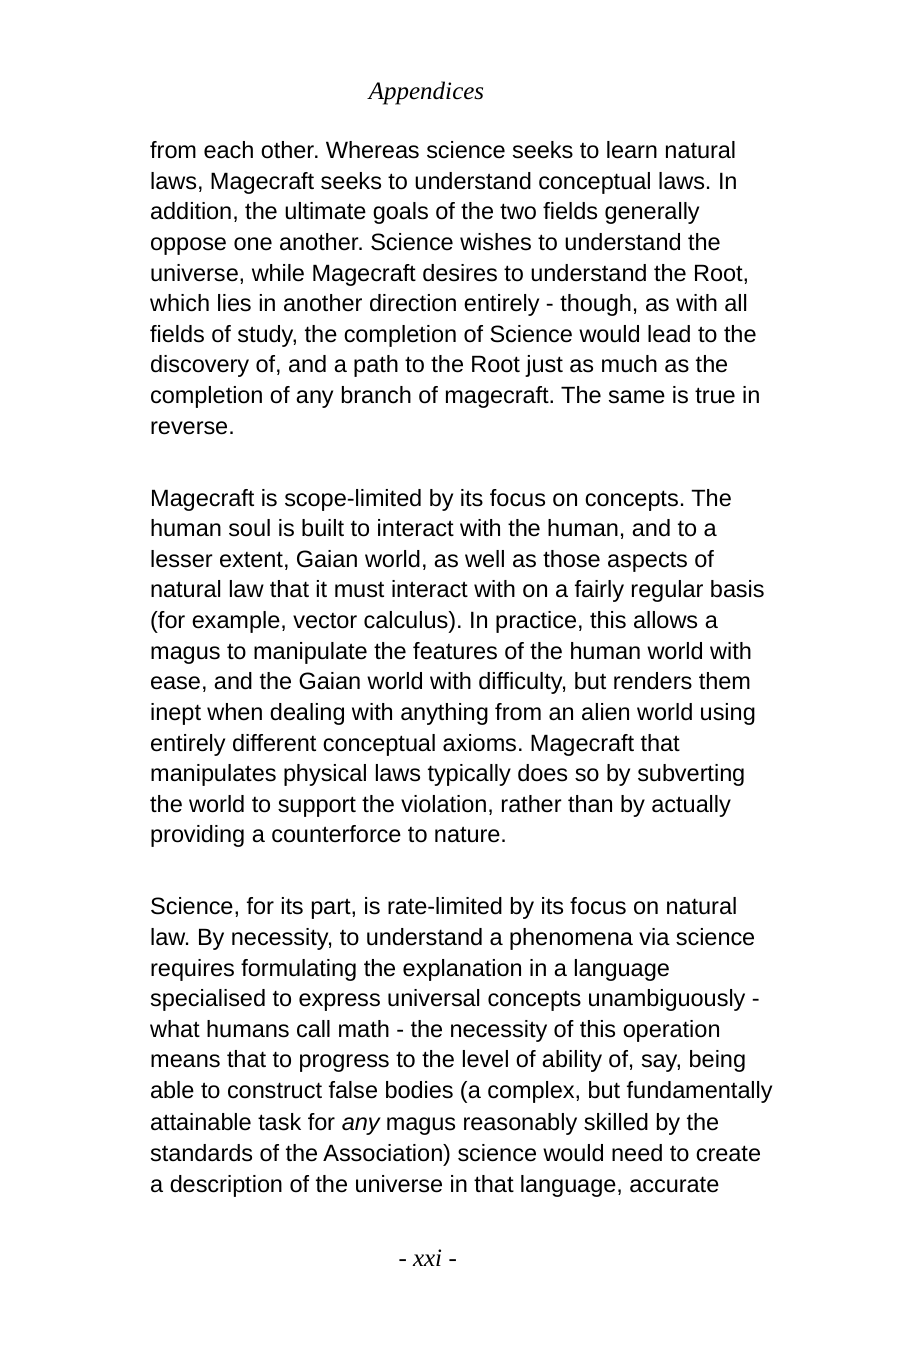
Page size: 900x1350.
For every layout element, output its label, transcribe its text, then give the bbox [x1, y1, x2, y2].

text Magecraft is scope-limited by its focus on concepts. The human soul is built to interact with the human, and to a lesser extent, Gaian world, as well as those aspects of natural law that it must interact with on a fairly regular basis (for example, vector calculus). In practice, this allows a magus to manipulate the features of the human world with ease, and the Gaian world with difficulty, but renders them inept when dealing with anything from an alien world using entirely different conceptual axioms. Magecraft that manipulates physical laws typically does so by subverting the world to support the violation, rather than by actually providing a counterforce to nature. [150, 484, 780, 848]
text Science, for its part, is rate-limited by its focus on natural law. By necessity, to understand a phenomena via science requires formulating the explanation in a language specialised to express universal concepts unambiguously - what humans call math - the necessity of this operation means that to progress to the level of ability of, say, being able to construct false bodies (a complex, but fundamentally attainable task for any magus reasonably skilled by the standards of the Association) science would need to create a description of the universe in that language, accurate [150, 893, 780, 1197]
text from each other. Whereas science seeks to learn natural laws, Magecraft seeks to understand conceptual laws. In addition, the ultimate goals of the two fields generally oppose one another. Science wishes to understand the universe, while Magecraft desires to understand the Root, which lies in another direction entirely - though, as with all fields of study, the completion of Science would lead to the discovery of, and a path to the Root just as much as the completion of any branch of magecraft. The same is true in reverse. [150, 136, 780, 439]
